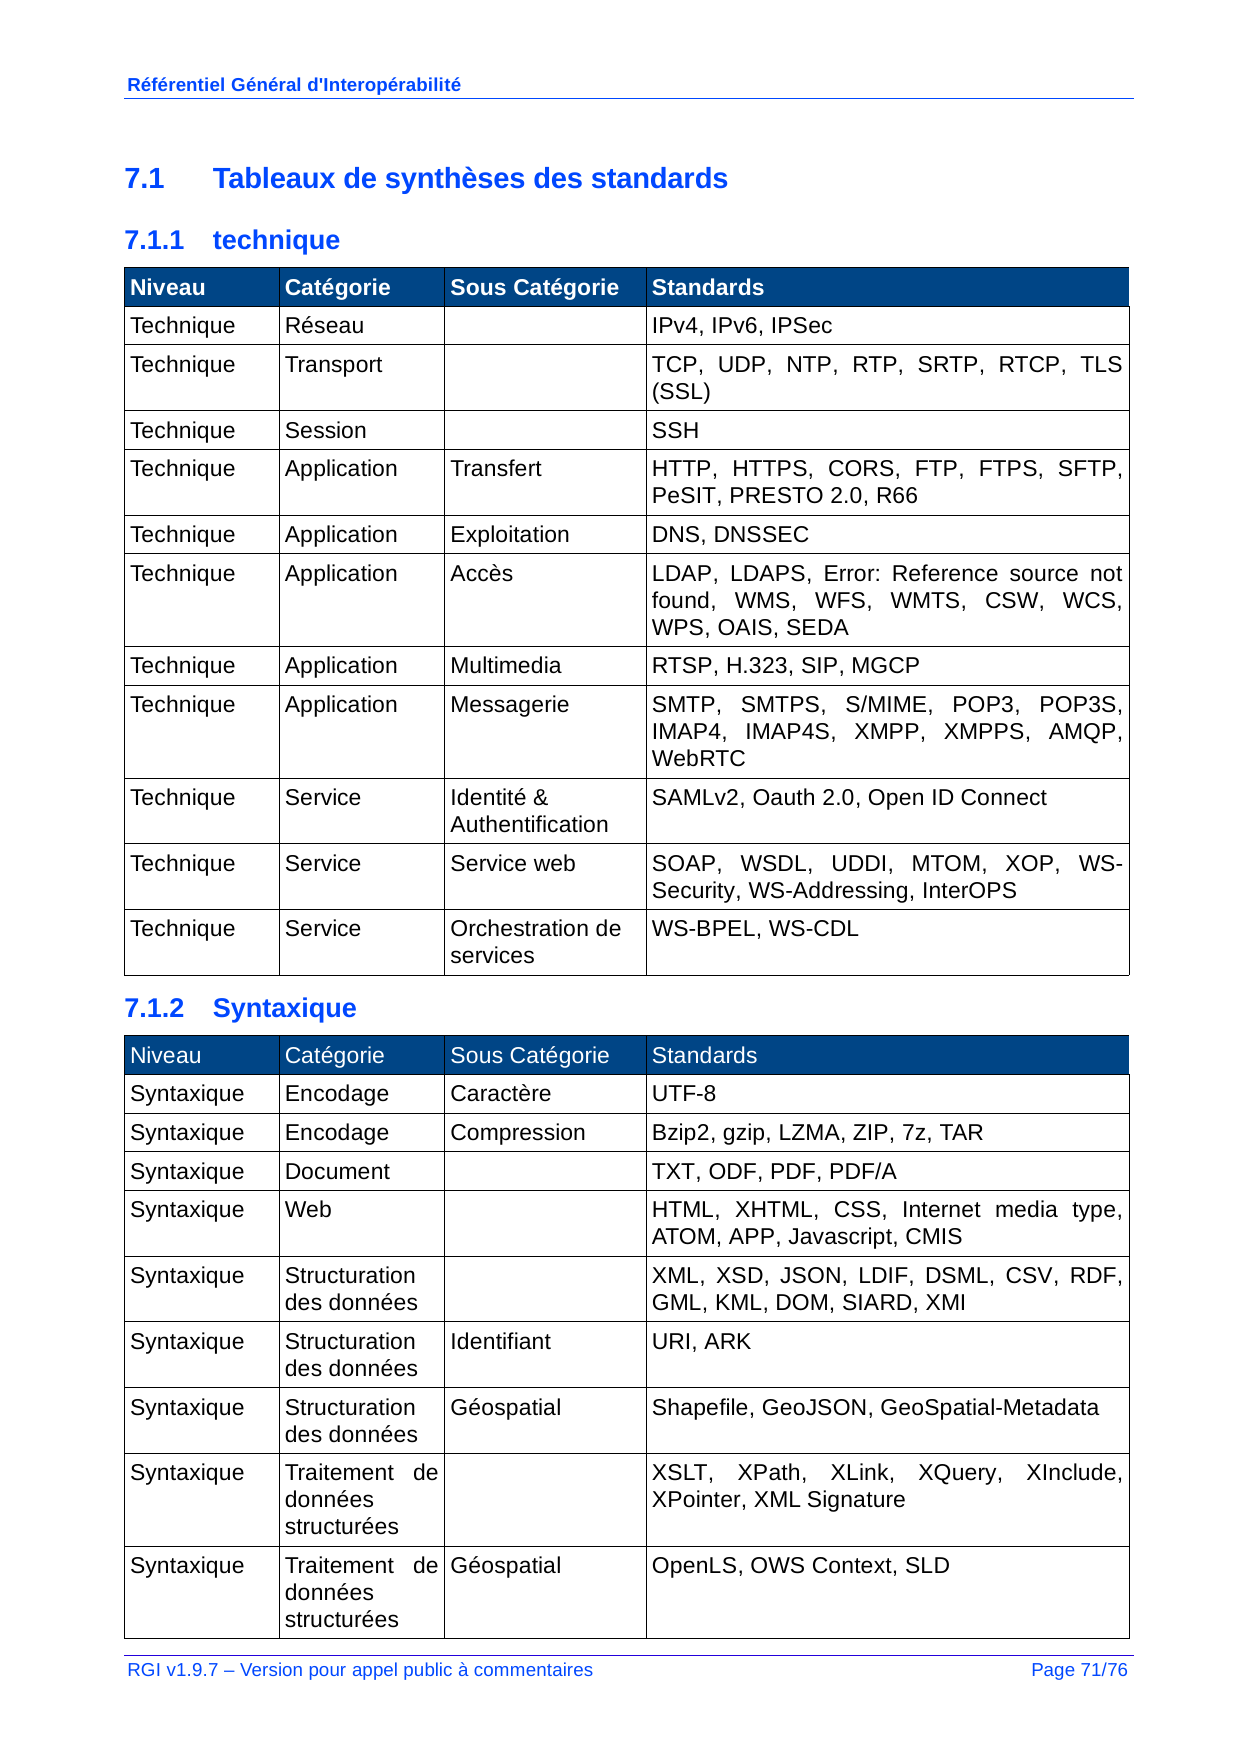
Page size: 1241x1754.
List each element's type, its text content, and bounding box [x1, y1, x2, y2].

table_cell Technique [125, 411, 279, 449]
table_cell SOAP, WSDL, UDDI, MTOM, XOP, WS-Security, WS-Addressing, InterOPS [647, 844, 1129, 909]
table_header Sous Catégorie [445, 1036, 646, 1074]
table_cell Syntaxique [125, 1257, 279, 1321]
table_cell [445, 345, 646, 410]
table_cell Technique [125, 647, 279, 684]
table_cell Syntaxique [125, 1075, 279, 1112]
table_cell Traitement de données structurées [280, 1454, 444, 1546]
table_cell Réseau [280, 307, 444, 344]
table_cell XSLT, XPath, XLink, XQuery, XInclude, XPointer, XML Signature [647, 1454, 1129, 1546]
table_cell Syntaxique [125, 1114, 279, 1151]
table_cell Technique [125, 516, 279, 553]
table_cell [445, 1257, 646, 1321]
table_cell Application [280, 450, 444, 514]
table_cell Exploitation [445, 516, 646, 553]
table_cell Accès [445, 554, 646, 646]
table_cell Transport [280, 345, 444, 410]
table_cell HTML, XHTML, CSS, Internet media type, ATOM, APP, Javascript, CMIS [647, 1191, 1129, 1256]
table_header Standards [647, 1036, 1129, 1074]
table_cell [445, 1454, 646, 1546]
table_cell Technique [125, 554, 279, 646]
table_cell Compression [445, 1114, 646, 1151]
table_cell Orchestration de services [445, 910, 646, 974]
subtitle Tableaux de synthèses des standards [124, 161, 1134, 195]
table_cell HTTP, HTTPS, CORS, FTP, FTPS, SFTP, PeSIT, PRESTO 2.0, R66 [647, 450, 1129, 514]
table_cell OpenLS, OWS Context, SLD [647, 1547, 1129, 1638]
table_cell Shapefile, GeoJSON, GeoSpatial-Metadata [647, 1388, 1129, 1453]
table_cell Syntaxique [125, 1547, 279, 1638]
table_cell Identité & Authentification [445, 779, 646, 843]
table_cell Application [280, 686, 444, 777]
table_cell Géospatial [445, 1388, 646, 1453]
table_cell Messagerie [445, 686, 646, 777]
table_cell [445, 1191, 646, 1256]
table_cell Technique [125, 779, 279, 843]
table_cell URI, ARK [647, 1322, 1129, 1387]
table_cell Syntaxique [125, 1388, 279, 1453]
table_cell Encodage [280, 1075, 444, 1112]
table_cell Multimedia [445, 647, 646, 684]
table_cell Document [280, 1152, 444, 1190]
table_header Sous Catégorie [445, 268, 646, 306]
table_cell Syntaxique [125, 1152, 279, 1190]
table_cell Technique [125, 844, 279, 909]
table_cell Bzip2, gzip, MZALLZMA, ZIP, 7z, TAR [647, 1114, 1129, 1151]
table_cell Géospatial [445, 1547, 646, 1638]
table_cell Technique [125, 910, 279, 974]
table_cell LDAP, LDAPS, Error: Reference source not found, WMS, WFS, WMTS, CSW, WCS, WPS, OAIS, SEDA [647, 554, 1129, 646]
table_cell SMTP, SMTPS, S/MIME, POP3, POP3S, IMAP4, IMAP4S, XMPP, XMPPS, AMQP, WebRTC [647, 686, 1129, 777]
subtitle Syntaxique [124, 992, 1134, 1023]
table_cell SSH [647, 411, 1129, 449]
table_cell Service web [445, 844, 646, 909]
table_cell TXT, ODF, PDF, PDF/A [647, 1152, 1129, 1190]
table_cell Caractère [445, 1075, 646, 1112]
table_cell IPv4, IPv6, IPSec [647, 307, 1129, 344]
table_cell Service [280, 844, 444, 909]
table_cell Technique [125, 450, 279, 514]
table_cell WS-BPEL, WS-CDL [647, 910, 1129, 974]
table_cell [445, 1152, 646, 1190]
table_cell Service [280, 910, 444, 974]
table_cell Structuration des données [280, 1257, 444, 1321]
table_cell Traitement de données structurées [280, 1547, 444, 1638]
table_cell Session [280, 411, 444, 449]
table_cell Structuration des données [280, 1322, 444, 1387]
table_header Niveau [125, 268, 279, 306]
table_cell SAMLv2, Oauth 2.0, Open ID Connect [647, 779, 1129, 843]
table_cell [445, 307, 646, 344]
table_cell Identifiant [445, 1322, 646, 1387]
table_cell Application [280, 554, 444, 646]
table_cell Technique [125, 686, 279, 777]
table_cell DNS, DNSSEC [647, 516, 1129, 553]
table_cell Syntaxique [125, 1454, 279, 1546]
table_cell Web [280, 1191, 444, 1256]
table_header Catégorie [280, 268, 444, 306]
table_cell Technique [125, 345, 279, 410]
table_cell [445, 411, 646, 449]
table_cell Transfert [445, 450, 646, 514]
table_cell RTSP, H.323, SIP, MGCP [647, 647, 1129, 684]
table_header Standards [647, 268, 1129, 306]
table_header Niveau [125, 1036, 279, 1074]
table_cell Application [280, 516, 444, 553]
table_cell Technique [125, 307, 279, 344]
table_cell XML, XSD, JSON, LDIF, DSML, CSV, RDF, GML, KML, DOM, SIARD, XMI [647, 1257, 1129, 1321]
table_cell Encodage [280, 1114, 444, 1151]
table_cell Syntaxique [125, 1191, 279, 1256]
table_header Catégorie [280, 1036, 444, 1074]
table_cell Syntaxique [125, 1322, 279, 1387]
subtitle technique [124, 224, 1134, 255]
table_cell Application [280, 647, 444, 684]
table_cell Structuration des données [280, 1388, 444, 1453]
table_cell Service [280, 779, 444, 843]
table_cell TCP, UDP, NTP, RTP, SRTP, RTCP, TLS (SSL) [647, 345, 1129, 410]
table_cell UTF-8 [647, 1075, 1129, 1112]
